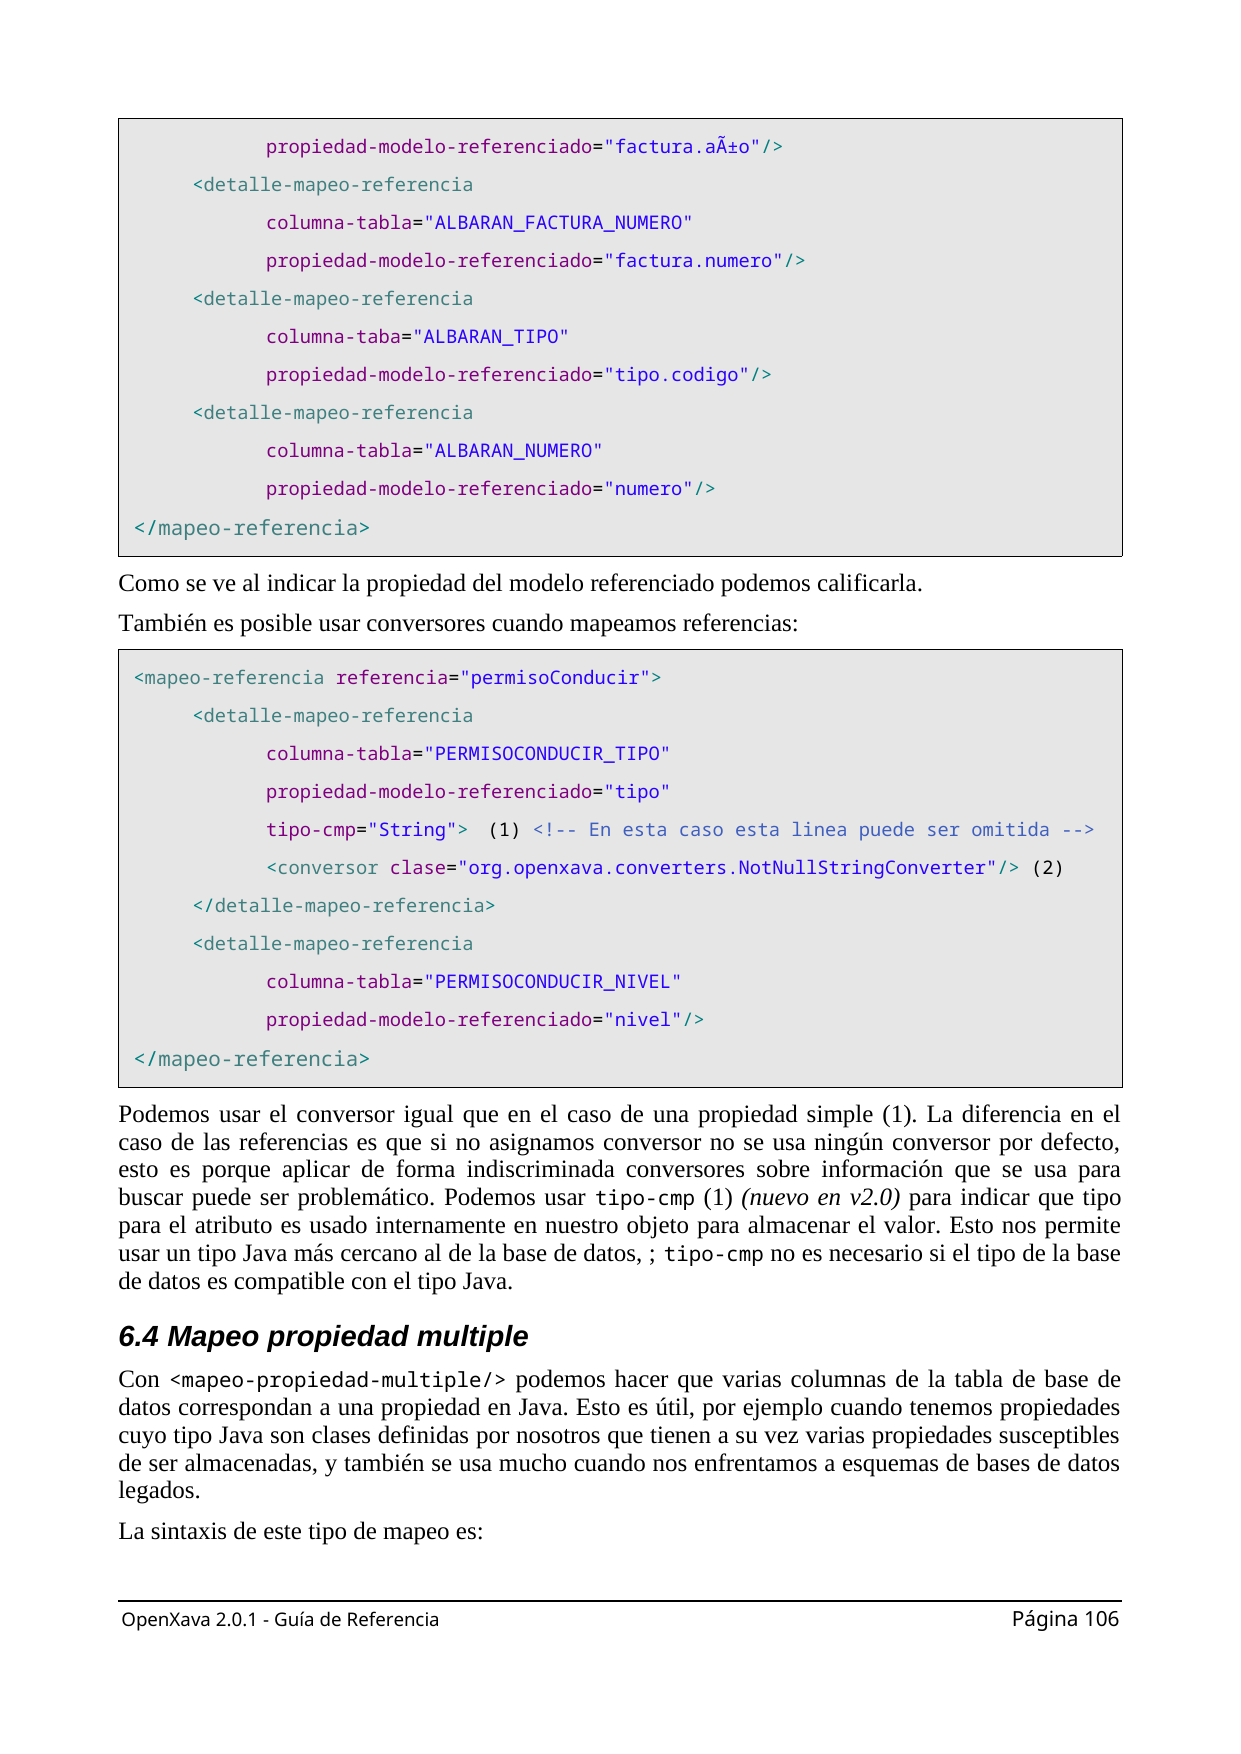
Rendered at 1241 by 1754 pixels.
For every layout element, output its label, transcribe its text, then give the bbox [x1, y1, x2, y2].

text columna-tabla="PERMISOCONDUCIR_TIPO" [119, 725, 1122, 763]
text Con <mapeo-propiedad-multiple/> podemos hacer que varias columnas de la tabla de base de datos correspondan a una propiedad en Java. Esto es útil, por ejemplo cuando tenemos propiedades cuyo tipo Java son clases definidas por nosotros que tienen a su vez varias propiedades susceptibles de ser almacenadas, y también se usa mucho cuando nos enfrentamos a esquemas de bases de datos legados. [118, 1365, 1122, 1504]
text columna-tabla="ALBARAN_FACTURA_NUMERO" [119, 194, 1122, 232]
text <detalle-mapeo-referencia [119, 915, 1122, 953]
text columna-tabla="PERMISOCONDUCIR_NIVEL" [119, 953, 1122, 991]
text columna-tabla="ALBARAN_NUMERO" [119, 422, 1122, 460]
text <conversor clase="org.openxava.converters.NotNullStringConverter"/> (2) [119, 839, 1122, 877]
text <detalle-mapeo-referencia [119, 687, 1122, 725]
text propiedad-modelo-referenciado="tipo.codigo"/> [119, 346, 1122, 384]
text <detalle-mapeo-referencia [119, 270, 1122, 308]
text <detalle-mapeo-referencia [119, 384, 1122, 422]
text <mapeo-referencia referencia="permisoConducir"> [119, 650, 1122, 687]
text columna-taba="ALBARAN_TIPO" [119, 308, 1122, 346]
text propiedad-modelo-referenciado="factura.aÃ±o"/> [119, 119, 1122, 156]
text <detalle-mapeo-referencia [119, 156, 1122, 194]
text tipo-cmp="String"> (1) <!-- En esta caso esta linea puede ser omitida --> [119, 801, 1122, 839]
text propiedad-modelo-referenciado="nivel"/> [119, 991, 1122, 1029]
text propiedad-modelo-referenciado="factura.numero"/> [119, 232, 1122, 270]
text </mapeo-referencia> [119, 1029, 1122, 1087]
text Podemos usar el conversor igual que en el caso de una propiedad simple (1). La diferencia en el caso de las referencias es que si no asignamos conversor no se usa ningún conversor por defecto, esto es porque aplicar de forma indiscriminada conversores sobre información que se usa para buscar puede ser problemático. Podemos usar tipo-cmp (1) (nuevo en v2.0) para indicar que tipo para el atributo es usado internamente en nuestro objeto para almacenar el valor. Esto nos permite usar un tipo Java más cercano al de la base de datos, ; tipo-cmp no es necesario si el tipo de la base de datos es compatible con el tipo Java. [118, 1100, 1122, 1295]
text La sintaxis de este tipo de mapeo es: [118, 1517, 1122, 1544]
text </mapeo-referencia> [119, 498, 1122, 556]
text </detalle-mapeo-referencia> [119, 877, 1122, 915]
text propiedad-modelo-referenciado="tipo" [119, 763, 1122, 801]
text Como se ve al indicar la propiedad del modelo referenciado podemos calificarla. [118, 569, 1122, 597]
subtitle Mapeo propiedad multiple [118, 1320, 1122, 1353]
text También es posible usar conversores cuando mapeamos referencias: [118, 609, 1122, 637]
text propiedad-modelo-referenciado="numero"/> [119, 460, 1122, 498]
